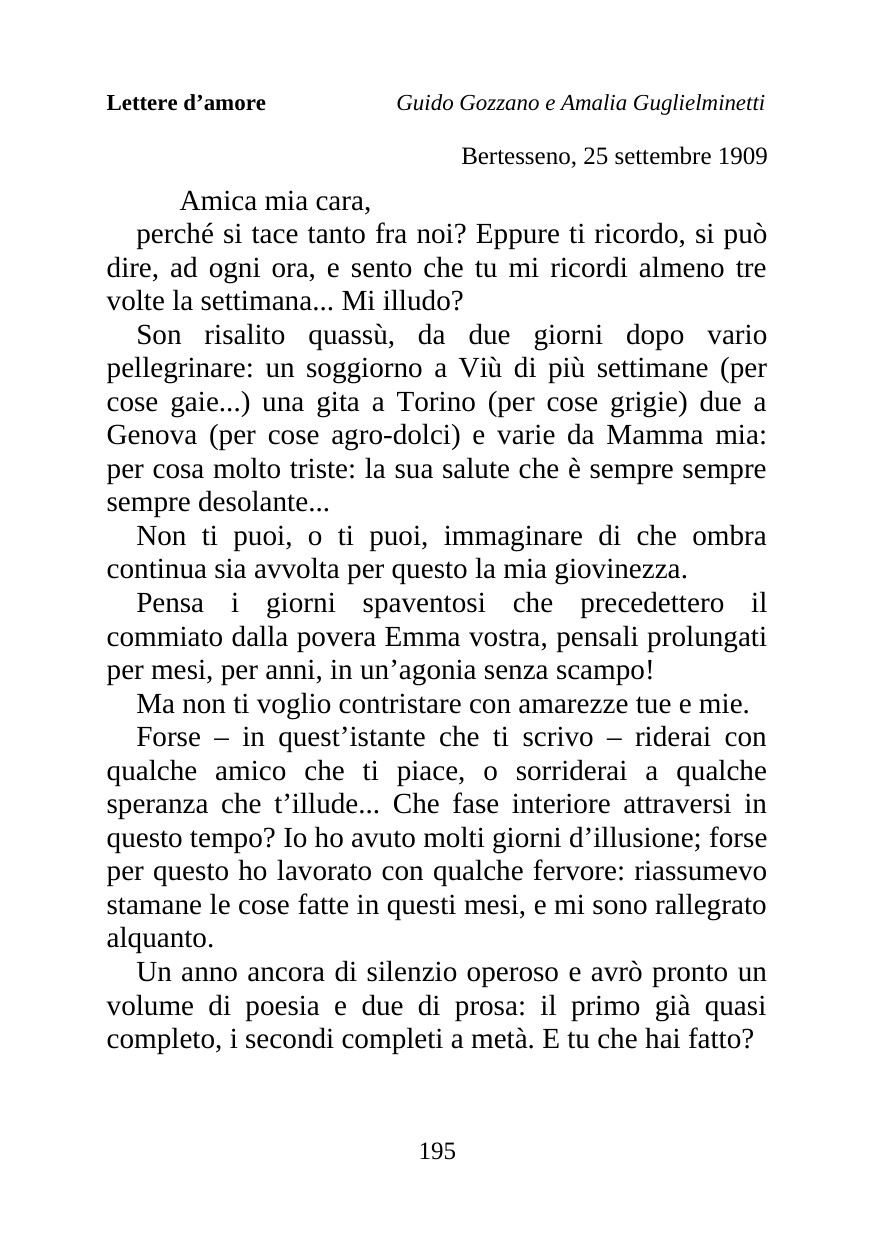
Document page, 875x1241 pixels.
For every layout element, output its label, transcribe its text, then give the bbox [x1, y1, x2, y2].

text Forse – in quest’istante che ti scrivo – riderai con qualche amico che ti piace, o sorriderai a qualche speranza che t’illude... Che fase interiore attraversi in questo tempo? Io ho avuto molti giorni d’illusione; forse per questo ho lavorato con qualche fervore: riassumevo stamane le cose fatte in questi mesi, e mi sono rallegrato alquanto. [106, 719, 768, 954]
text Pensa i giorni spaventosi che precedettero il commiato dalla povera Emma vostra, pensali prolungati per mesi, per anni, in un’agonia senza scampo! [106, 585, 768, 686]
text Son risalito quassù, da due giorni dopo vario pellegrinare: un soggiorno a Viù di più settimane (per cose gaie...) una gita a Torino (per cose grigie) due a Genova (per cose agro-dolci) e varie da Mamma mia: per cosa molto triste: la sua salute che è sempre sempre sempre desolante... [106, 317, 768, 518]
text Ma non ti voglio contristare con amarezze tue e mie. [106, 686, 768, 719]
text perché si tace tanto fra noi? Eppure ti ricordo, si può dire, ad ogni ora, e sento che tu mi ricordi almeno tre volte la settimana... Mi illudo? [106, 216, 768, 317]
text Non ti puoi, o ti puoi, immaginare di che ombra continua sia avvolta per questo la mia giovinezza. [106, 518, 768, 585]
text Amica mia cara, [106, 183, 768, 216]
text Bertesseno, 25 settembre 1909 [106, 141, 768, 170]
text Un anno ancora di silenzio operoso e avrò pronto un volume di poesia e due di prosa: il primo già quasi completo, i secondi completi a metà. E tu che hai fatto? [106, 954, 768, 1055]
